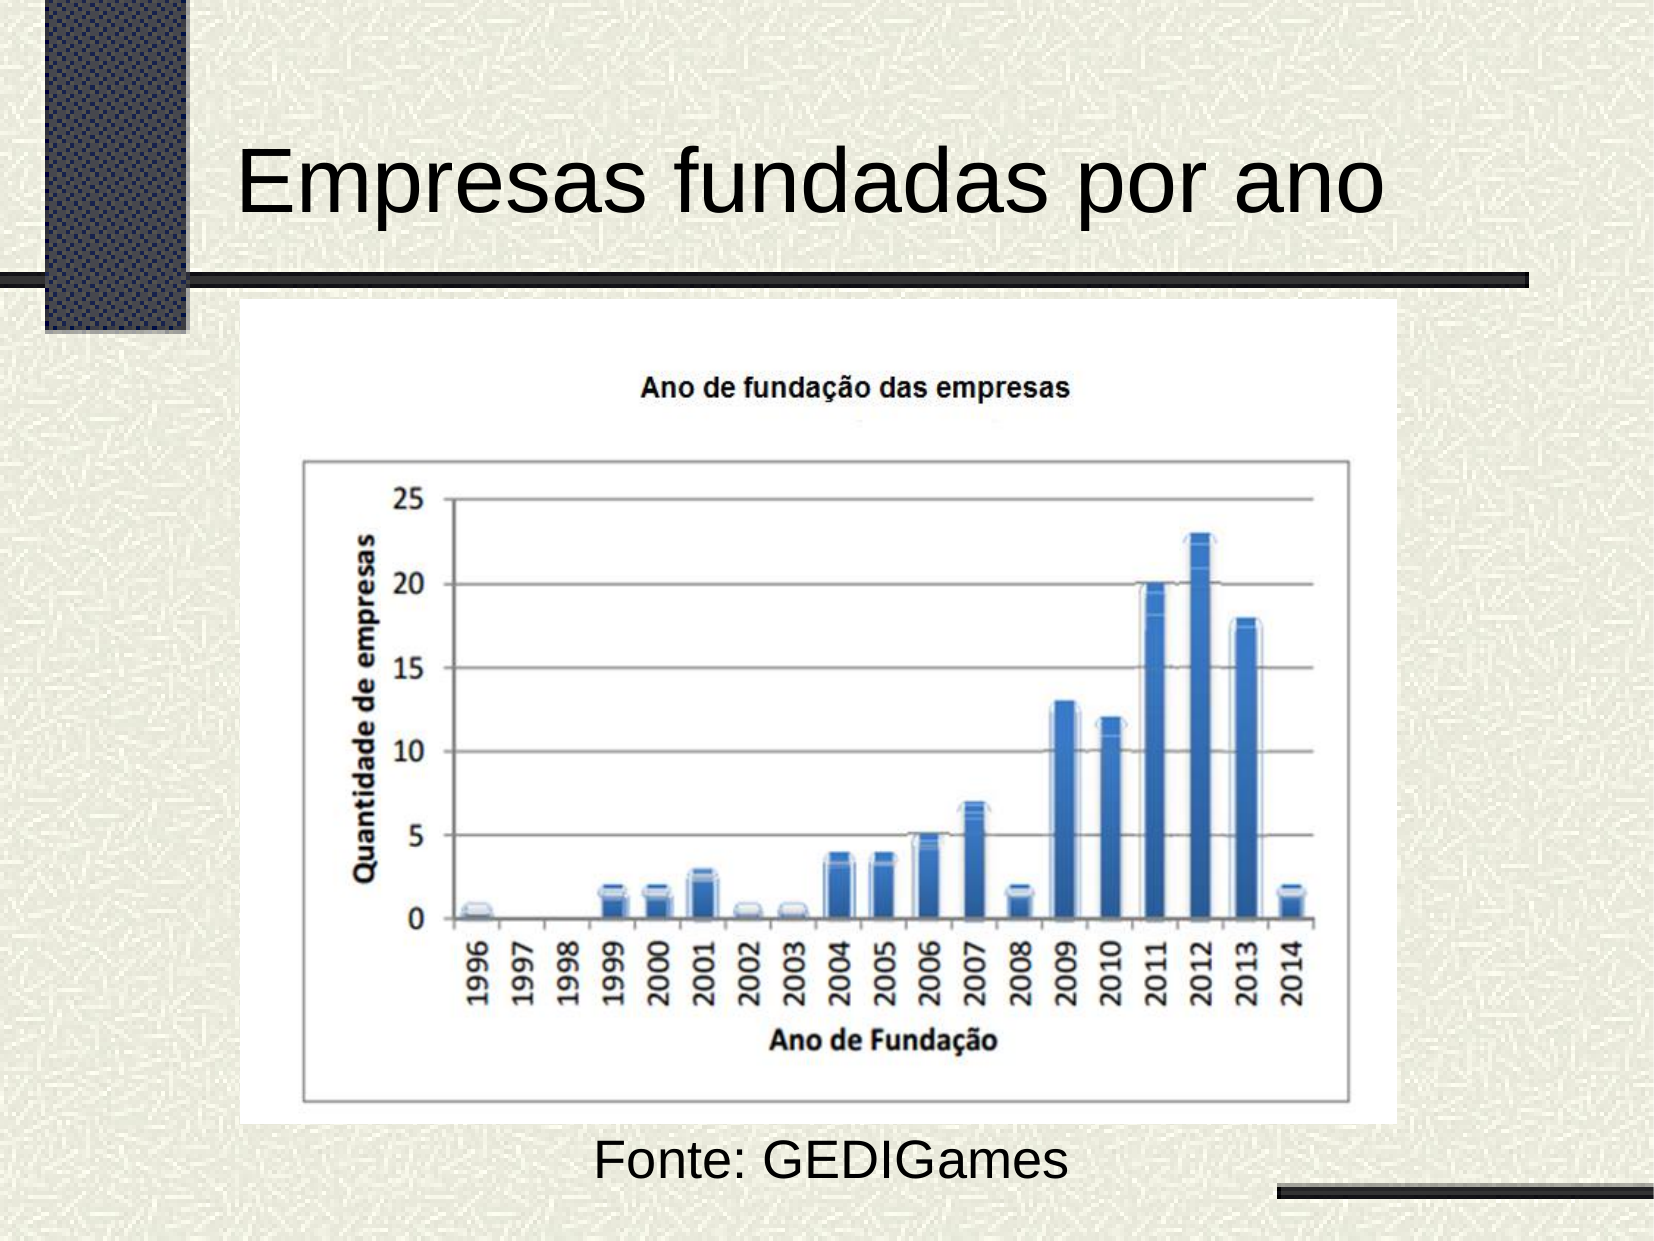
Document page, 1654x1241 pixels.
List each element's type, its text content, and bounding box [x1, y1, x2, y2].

picture [0, 0, 1654, 1241]
text_box Empresas fundadas por ano [118, 78, 1506, 286]
text_box Fonte: GEDIGames [523, 1122, 1141, 1213]
